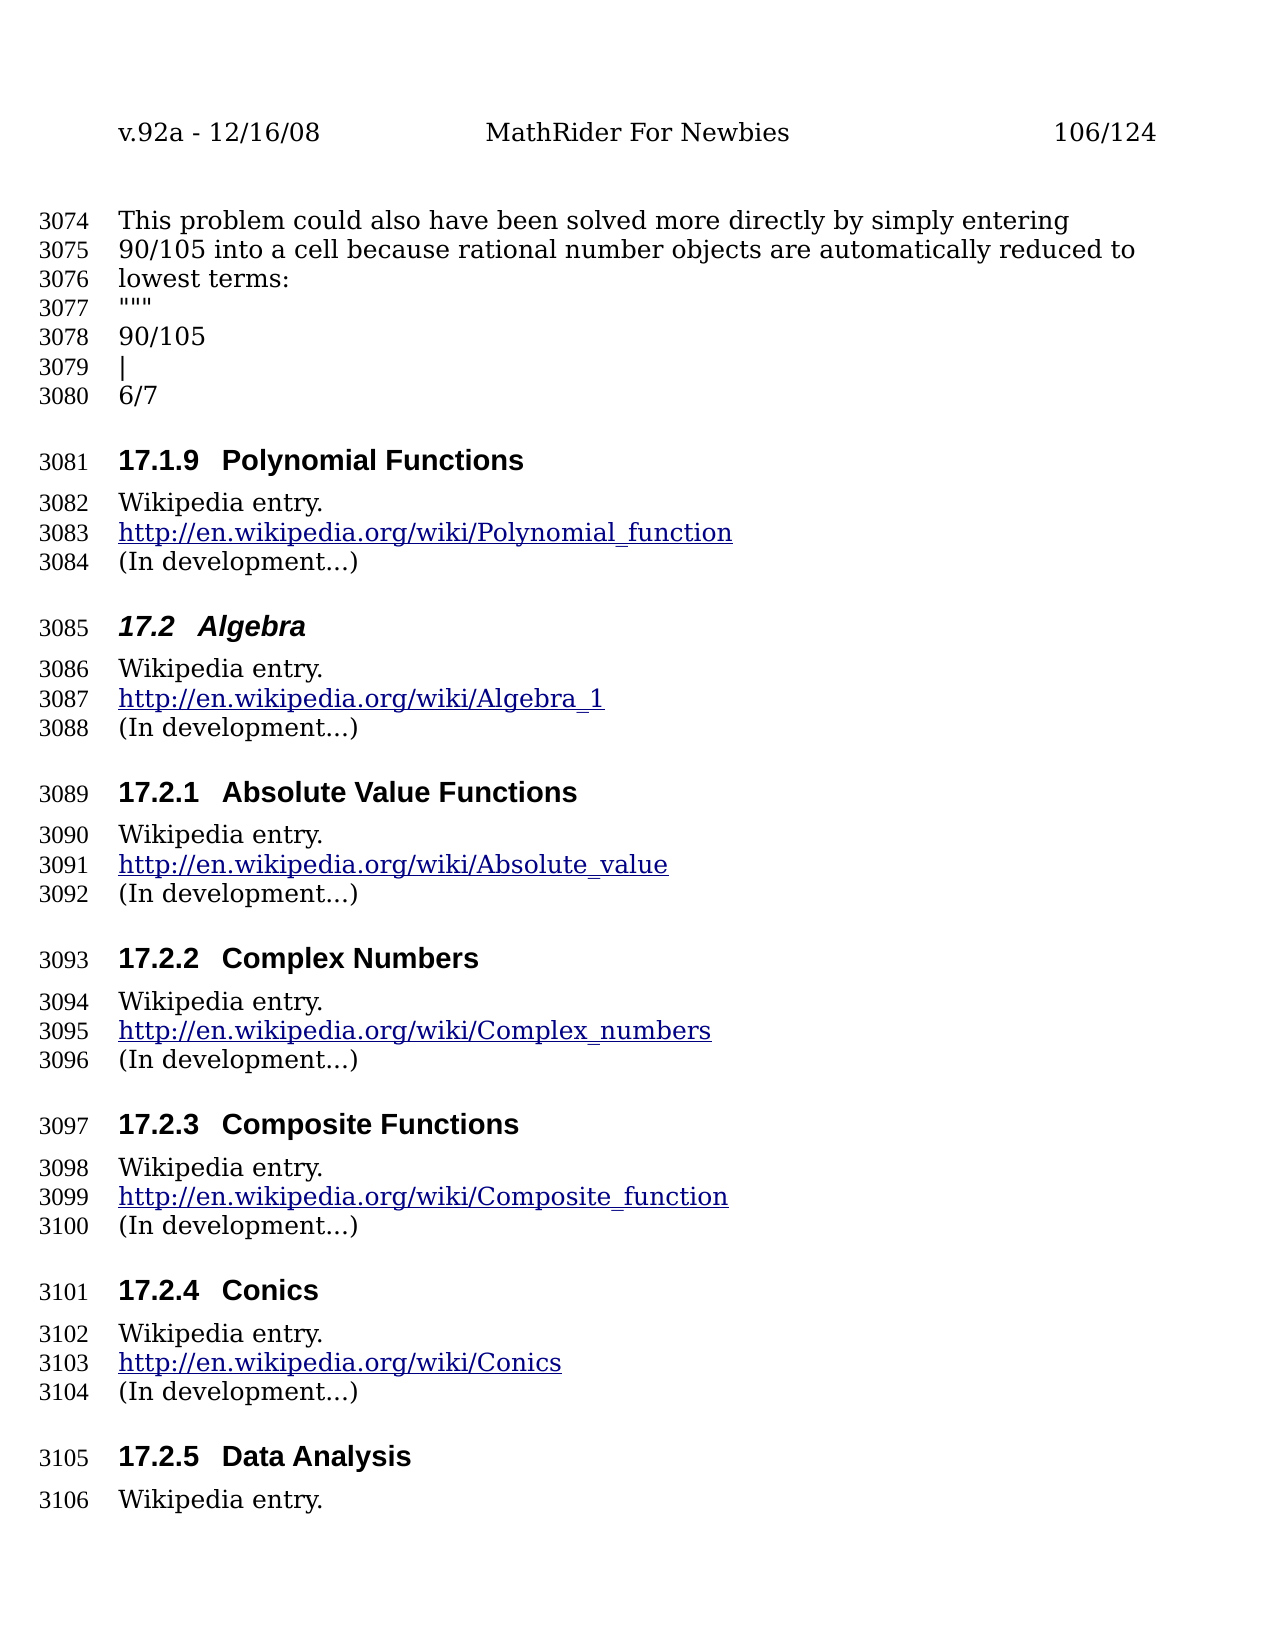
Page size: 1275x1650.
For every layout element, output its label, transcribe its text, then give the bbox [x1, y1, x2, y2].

text http://en.wikipedia.org/wiki/Algebra_1 [118, 684, 1157, 713]
text 6/7 [118, 381, 1157, 410]
text Wikipedia entry. [118, 987, 1157, 1016]
text (In development...) [118, 1045, 1157, 1074]
text Wikipedia entry. [118, 821, 1157, 850]
text """ [118, 293, 1157, 323]
subtitle Data Analysis [118, 1439, 1157, 1473]
text (In development...) [118, 1377, 1157, 1406]
text | [118, 352, 1157, 381]
subtitle Algebra [118, 609, 1157, 643]
text http://en.wikipedia.org/wiki/Conics [118, 1348, 1157, 1377]
text This problem could also have been solved more directly by simply entering 90/105 into a cell because rational number objects are automatically reduced to lowest terms: [118, 206, 1157, 293]
text 90/105 [118, 323, 1157, 352]
text http://en.wikipedia.org/wiki/Complex_numbers [118, 1016, 1157, 1045]
subtitle Composite Functions [118, 1107, 1157, 1141]
text Wikipedia entry. [118, 1319, 1157, 1348]
text http://en.wikipedia.org/wiki/Absolute_value [118, 850, 1157, 879]
text (In development...) [118, 547, 1157, 576]
text (In development...) [118, 1211, 1157, 1240]
text (In development...) [118, 879, 1157, 908]
subtitle Polynomial Functions [118, 443, 1157, 477]
text Wikipedia entry. [118, 1485, 1157, 1514]
subtitle Complex Numbers [118, 941, 1157, 975]
subtitle Conics [118, 1273, 1157, 1307]
text http://en.wikipedia.org/wiki/Polynomial_function [118, 518, 1157, 547]
text Wikipedia entry. [118, 1153, 1157, 1182]
text Wikipedia entry. [118, 655, 1157, 684]
text Wikipedia entry. [118, 489, 1157, 518]
text (In development...) [118, 713, 1157, 742]
text http://en.wikipedia.org/wiki/Composite_function [118, 1182, 1157, 1211]
subtitle Absolute Value Functions [118, 775, 1157, 809]
